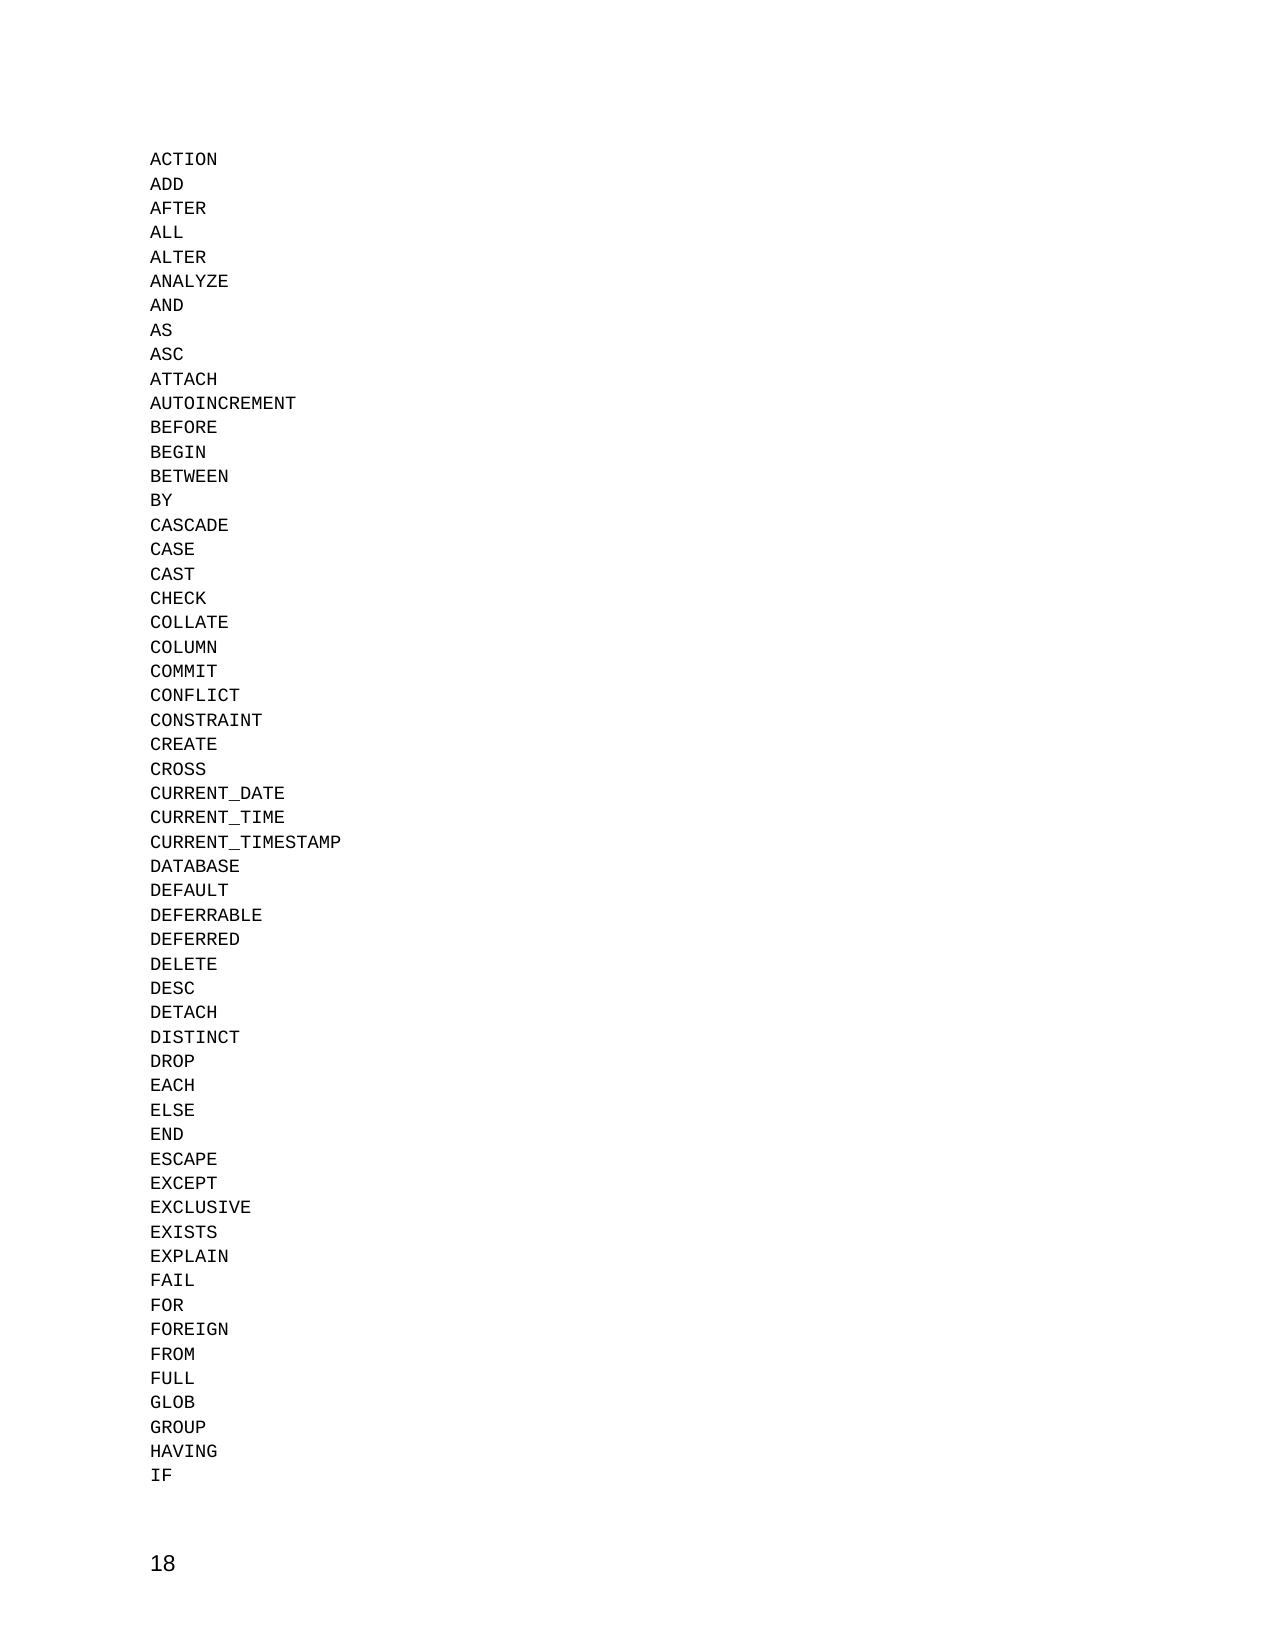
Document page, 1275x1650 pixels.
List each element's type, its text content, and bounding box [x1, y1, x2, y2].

text COLLATE [150, 613, 1125, 634]
text CURRENT_DATE [150, 784, 1125, 805]
text ASC [150, 345, 1125, 366]
text GLOB [150, 1393, 1125, 1414]
text AUTOINCREMENT [150, 394, 1125, 415]
text DATABASE [150, 857, 1125, 878]
text CURRENT_TIME [150, 808, 1125, 829]
text CREATE [150, 735, 1125, 756]
text IF [150, 1466, 1125, 1487]
text AND [150, 296, 1125, 317]
text DROP [150, 1052, 1125, 1073]
text DETACH [150, 1003, 1125, 1024]
text ACTION [150, 150, 1125, 171]
text CONSTRAINT [150, 711, 1125, 732]
text DESC [150, 979, 1125, 1000]
text BETWEEN [150, 467, 1125, 488]
text ANALYZE [150, 272, 1125, 293]
text COLUMN [150, 637, 1125, 659]
text DELETE [150, 954, 1125, 976]
text ELSE [150, 1101, 1125, 1122]
text AFTER [150, 199, 1125, 220]
text FROM [150, 1344, 1125, 1366]
text CASCADE [150, 516, 1125, 537]
text HAVING [150, 1442, 1125, 1463]
text GROUP [150, 1417, 1125, 1439]
text ALTER [150, 247, 1125, 269]
text BEFORE [150, 418, 1125, 439]
text BEGIN [150, 442, 1125, 464]
text CROSS [150, 759, 1125, 781]
text DEFERRABLE [150, 906, 1125, 927]
text FULL [150, 1369, 1125, 1390]
text EXCEPT [150, 1174, 1125, 1195]
text COMMIT [150, 662, 1125, 683]
text CAST [150, 564, 1125, 586]
text FAIL [150, 1271, 1125, 1292]
text DEFAULT [150, 881, 1125, 902]
text CONFLICT [150, 686, 1125, 707]
text EXPLAIN [150, 1247, 1125, 1268]
text ALL [150, 223, 1125, 244]
text EXCLUSIVE [150, 1198, 1125, 1219]
text BY [150, 491, 1125, 512]
text EACH [150, 1076, 1125, 1097]
text FOREIGN [150, 1320, 1125, 1341]
text DISTINCT [150, 1027, 1125, 1049]
text CASE [150, 540, 1125, 561]
text EXISTS [150, 1222, 1125, 1244]
text DEFERRED [150, 930, 1125, 951]
text CHECK [150, 589, 1125, 610]
text CURRENT_TIMESTAMP [150, 832, 1125, 854]
text ESCAPE [150, 1149, 1125, 1171]
text END [150, 1125, 1125, 1146]
text FOR [150, 1296, 1125, 1317]
text AS [150, 321, 1125, 342]
text ATTACH [150, 369, 1125, 391]
text ADD [150, 174, 1125, 196]
